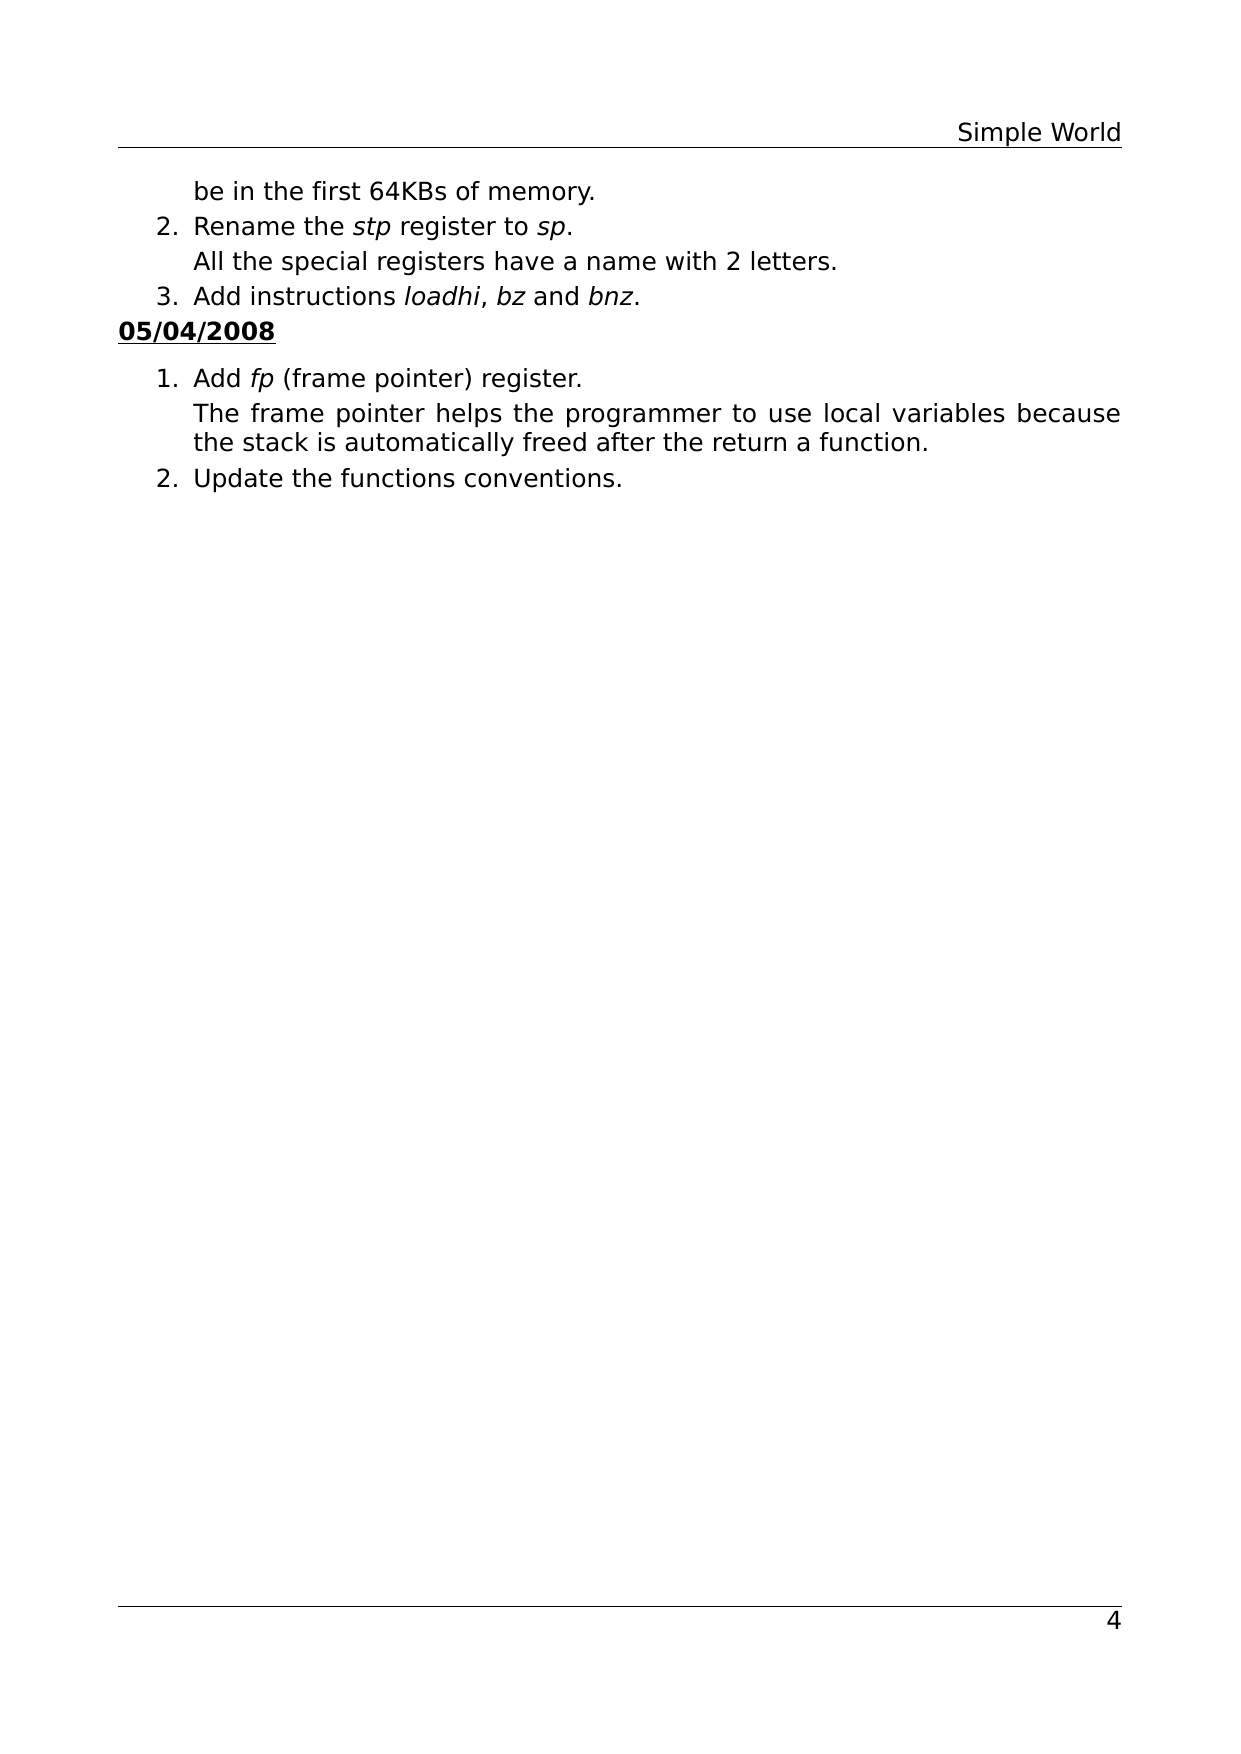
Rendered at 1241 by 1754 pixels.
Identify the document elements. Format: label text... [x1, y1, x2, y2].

list Update the functions conventions. [156, 464, 1122, 493]
list All the special registers have a name with 2 letters. [156, 247, 1122, 276]
title 05/04/2008 [118, 317, 1122, 347]
list Add instructions loadhi, bz and bnz. [156, 282, 1122, 312]
list Rename the stp register to sp. [156, 212, 1122, 241]
list Add fp (frame pointer) register. [156, 364, 1122, 393]
list be in the first 64KBs of memory. [156, 177, 1122, 206]
list The frame pointer helps the programmer to use local variables because the stack is automatically freed after the return a function. [156, 399, 1122, 458]
